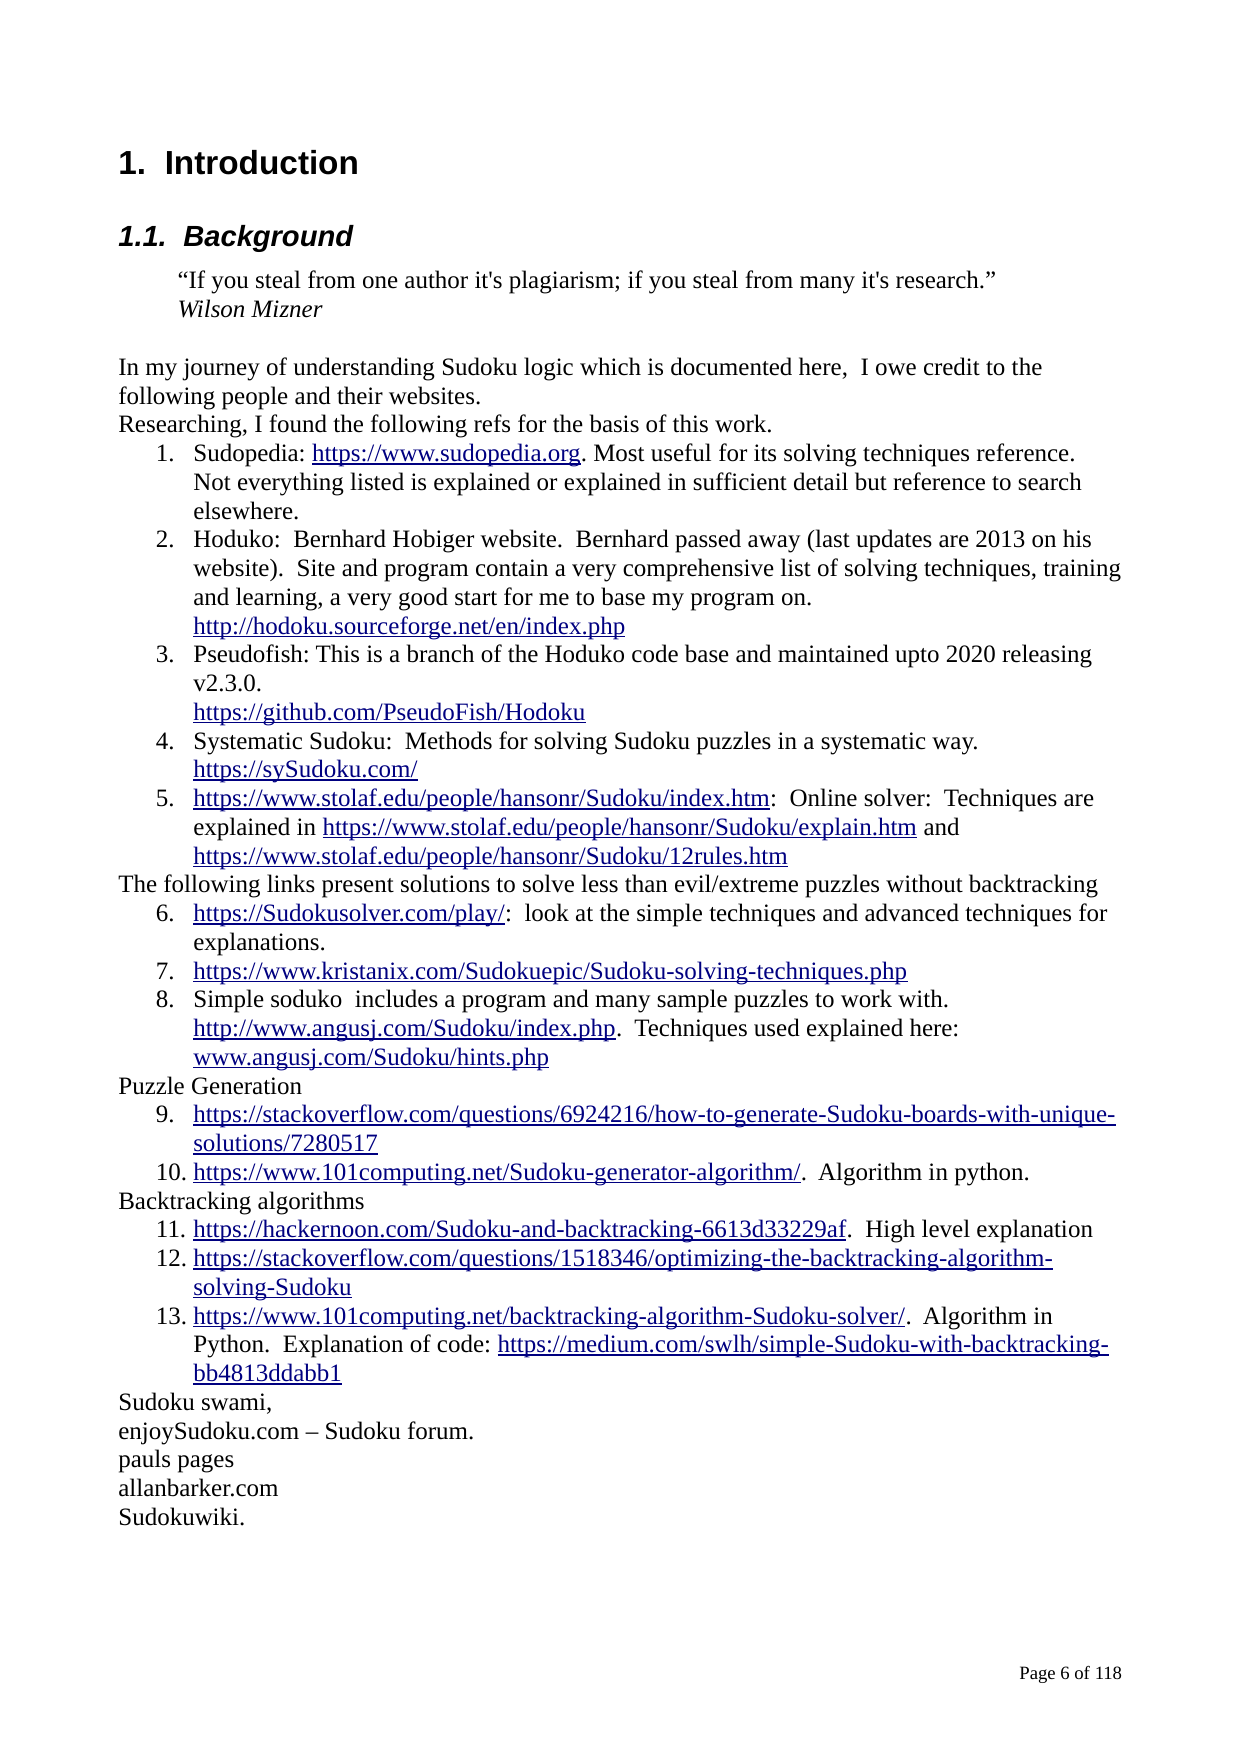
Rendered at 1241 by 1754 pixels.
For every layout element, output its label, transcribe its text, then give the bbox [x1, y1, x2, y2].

list https://Sudokusolver.com/play/: look at the simple techniques and advanced techniques for explanations. [156, 898, 1122, 956]
list Hoduko: Bernhard Hobiger website. Bernhard passed away (last updates are 2013 on his website). Site and program contain a very comprehensive list of solving techniques, training and learning, a very good start for me to base my program on. http://hodoku.sourceforge.net/en/index.php [156, 524, 1122, 639]
text enjoySudoku.com – Sudoku forum. [118, 1416, 1122, 1444]
text allanbarker.com [118, 1473, 1122, 1502]
list https://hackernoon.com/Sudoku-and-backtracking-6613d33229af. High level explanation [156, 1214, 1122, 1243]
subtitle Background [118, 219, 1122, 253]
text Backtracking algorithms [118, 1186, 1122, 1214]
list Systematic Sudoku: Methods for solving Sudoku puzzles in a systematic way. https://sySudoku.com/ [156, 726, 1122, 783]
list https://www.101computing.net/Sudoku-generator-algorithm/. Algorithm in python. [156, 1157, 1122, 1186]
list https://stackoverflow.com/questions/1518346/optimizing-the-backtracking-algorithm-solving-Sudoku [156, 1243, 1122, 1301]
text Researching, I found the following refs for the basis of this work. [118, 409, 1122, 438]
list Pseudofish: This is a branch of the Hoduko code base and maintained upto 2020 releasing v2.3.0. https://github.com/PseudoFish/Hodoku [156, 639, 1122, 726]
text In my journey of understanding Sudoku logic which is documented here, I owe credit to the following people and their websites. [118, 352, 1122, 409]
list Simple soduko includes a program and many sample puzzles to work with. http://www.angusj.com/Sudoku/index.php. Techniques used explained here: www.angusj.com/Sudoku/hints.php [156, 984, 1122, 1071]
text “If you steal from one author it's plagiarism; if you steal from many it's research.” Wilson Mizner [177, 265, 1063, 323]
text Sudokuwiki. [118, 1502, 1122, 1531]
text Puzzle Generation [118, 1071, 1122, 1099]
text Sudoku swami, [118, 1387, 1122, 1416]
list https://stackoverflow.com/questions/6924216/how-to-generate-Sudoku-boards-with-unique-solutions/7280517 [156, 1099, 1122, 1157]
list https://www.101computing.net/backtracking-algorithm-Sudoku-solver/. Algorithm in Python. Explanation of code: https://medium.com/swlh/simple-Sudoku-with-backtracking-bb4813ddabb1 [156, 1301, 1122, 1387]
text The following links present solutions to solve less than evil/extreme puzzles without backtracking [118, 869, 1122, 898]
list Sudopedia: https://www.sudopedia.org. Most useful for its solving techniques reference. Not everything listed is explained or explained in sufficient detail but reference to search elsewhere. [156, 438, 1122, 524]
list https://www.stolaf.edu/people/hansonr/Sudoku/index.htm: Online solver: Techniques are explained in https://www.stolaf.edu/people/hansonr/Sudoku/explain.htm and https://www.stolaf.edu/people/hansonr/Sudoku/12rules.htm [156, 783, 1122, 869]
list https://www.kristanix.com/Sudokuepic/Sudoku-solving-techniques.php [156, 956, 1122, 984]
text pauls pages [118, 1444, 1122, 1473]
subtitle Introduction [118, 143, 1122, 182]
